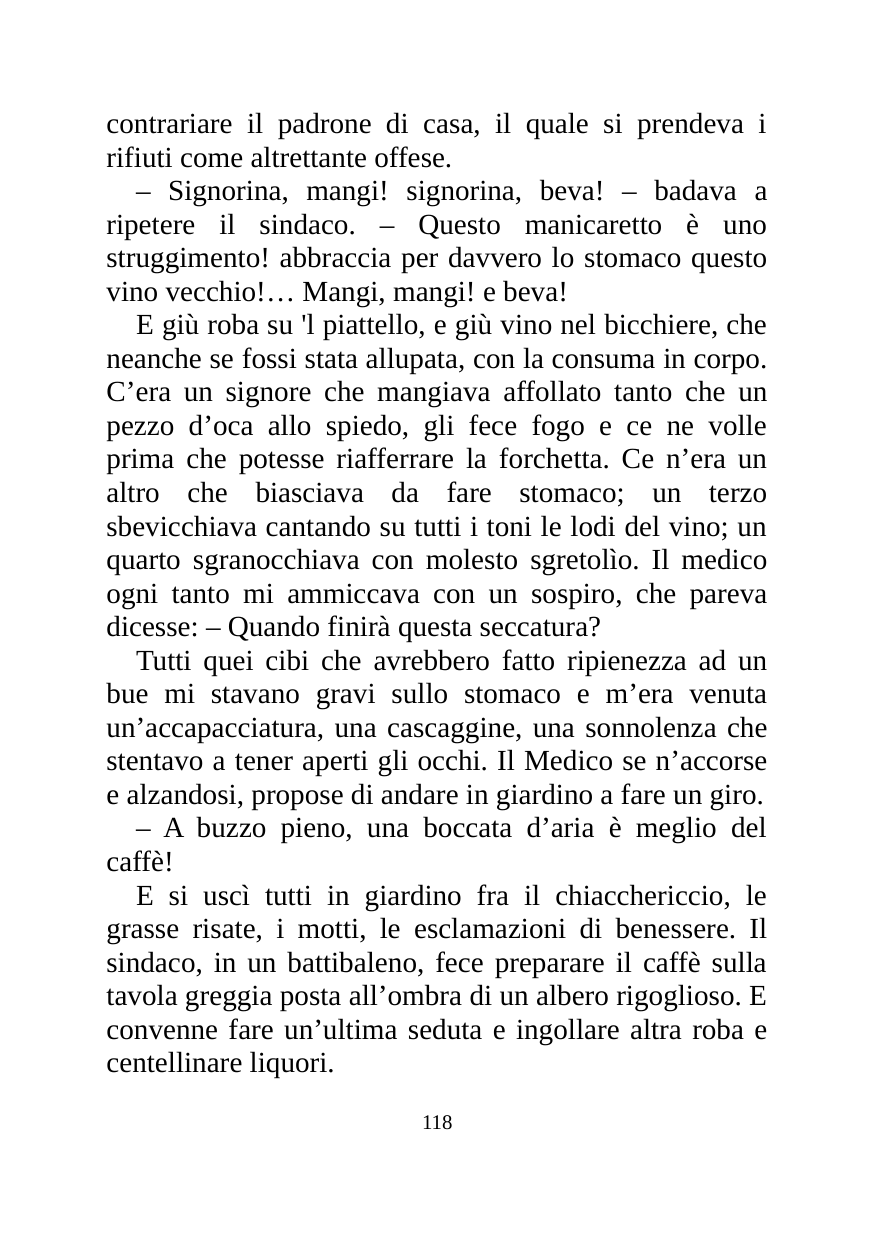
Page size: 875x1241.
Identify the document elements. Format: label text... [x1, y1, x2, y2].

text E si uscì tutti in giardino fra il chiacchericcio, le grasse risate, i motti, le esclamazioni di benessere. Il sindaco, in un battibaleno, fece preparare il caffè sulla tavola greggia posta all’ombra di un albero rigoglioso. E convenne fare un’ultima seduta e ingollare altra roba e centellinare liquori. [106, 878, 768, 1079]
text Tutti quei cibi che avrebbero fatto ripienezza ad un bue mi stavano gravi sullo stomaco e m’era venuta un’accapacciatura, una cascaggine, una sonnolenza che stentavo a tener aperti gli occhi. Il Medico se n’accorse e alzandosi, propose di andare in giardino a fare un giro. [106, 643, 768, 811]
text contrariare il padrone di casa, il quale si prendeva i rifiuti come altrettante offese. [106, 106, 768, 173]
text – A buzzo pieno, una boccata d’aria è meglio del caffè! [106, 811, 768, 878]
text E giù roba su 'l piattello, e giù vino nel bicchiere, che neanche se fossi stata allupata, con la consuma in corpo. C’era un signore che mangiava affollato tanto che un pezzo d’oca allo spiedo, gli fece fogo e ce ne volle prima che potesse riafferrare la forchetta. Ce n’era un altro che biasciava da fare stomaco; un terzo sbevicchiava cantando su tutti i toni le lodi del vino; un quarto sgranocchiava con molesto sgretolìo. Il medico ogni tanto mi ammiccava con un sospiro, che pareva dicesse: – Quando finirà questa seccatura? [106, 307, 768, 643]
text – Signorina, mangi! signorina, beva! – badava a ripetere il sindaco. – Questo manicaretto è uno struggimento! abbraccia per davvero lo stomaco questo vino vecchio!… Mangi, mangi! e beva! [106, 173, 768, 307]
